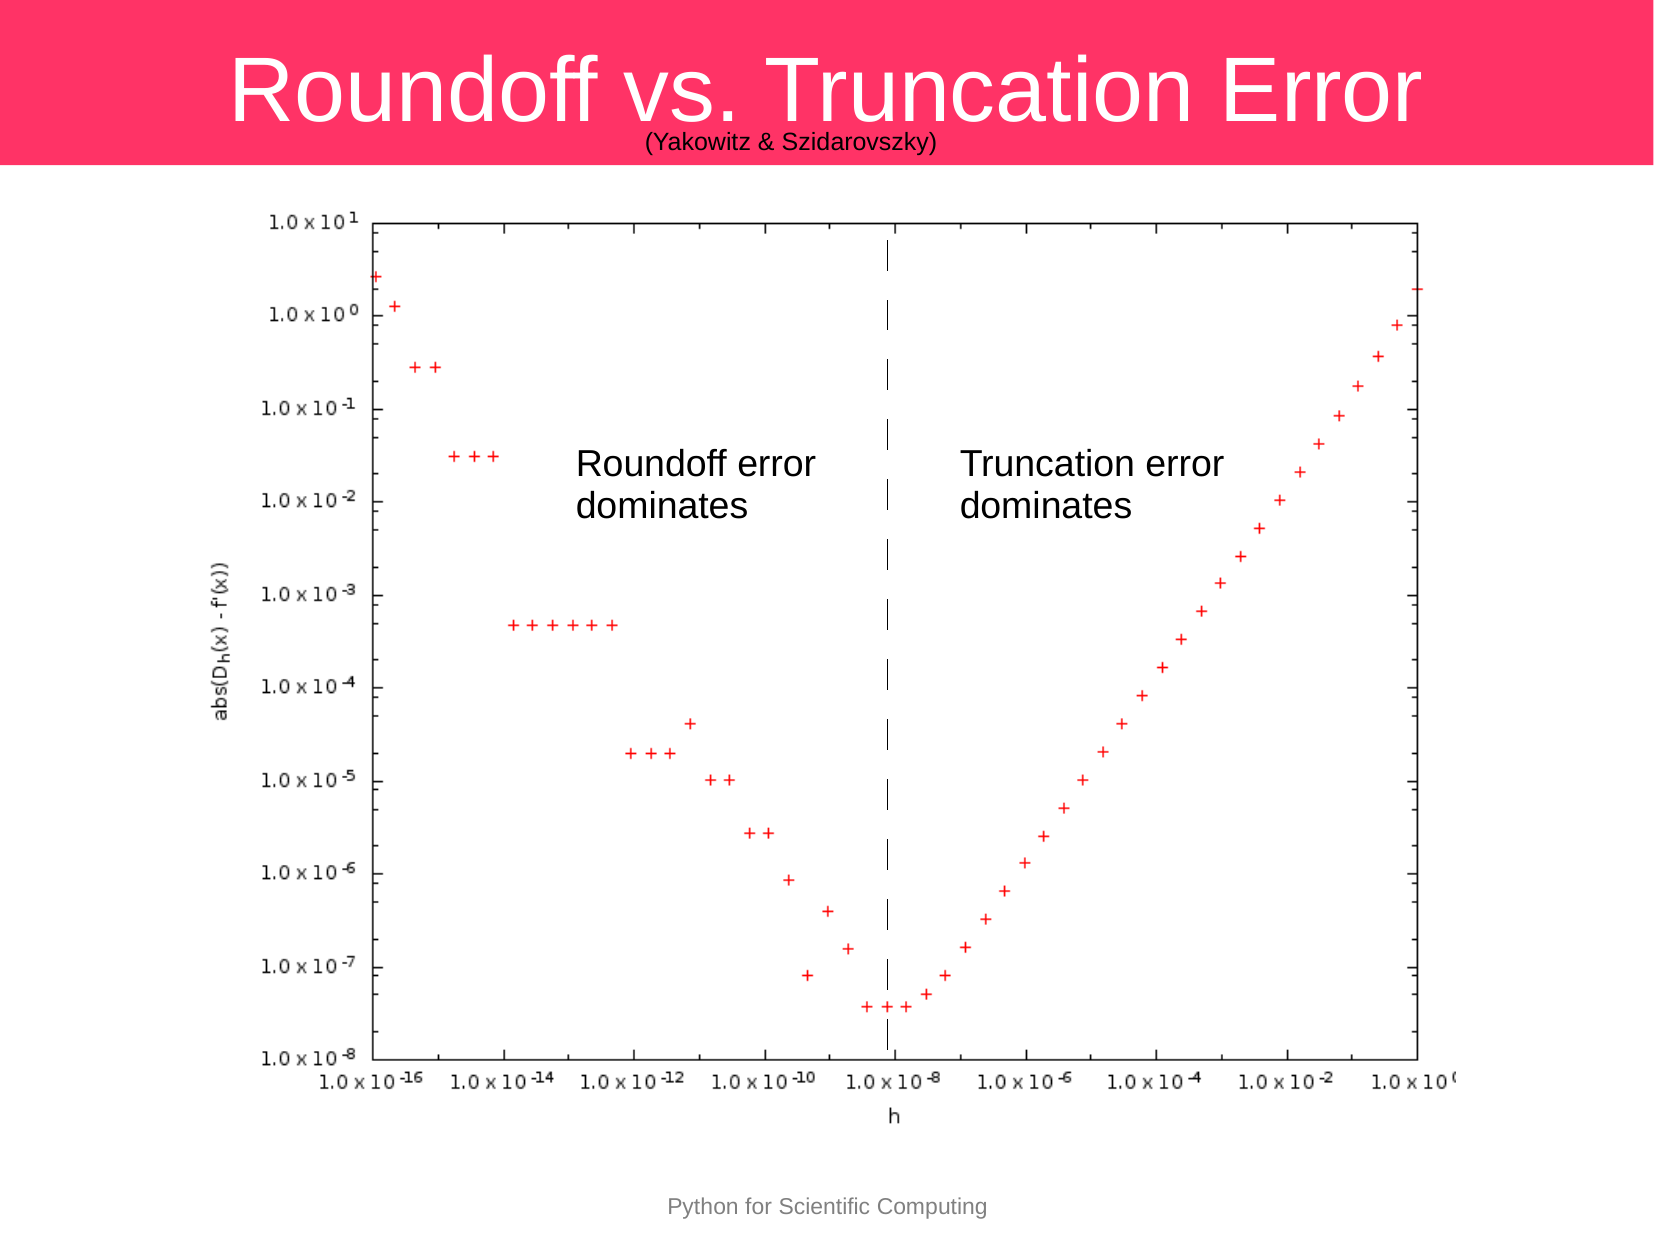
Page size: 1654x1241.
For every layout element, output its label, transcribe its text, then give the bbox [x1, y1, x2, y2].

title Roundoff vs. Truncation Error [82, 31, 1571, 148]
text_box Roundoff error dominates [561, 435, 862, 534]
picture [205, 198, 1456, 1136]
text_box (Yakowitz & Szidarovszky) [630, 120, 1231, 163]
text_box Truncation error dominates [945, 435, 1246, 534]
